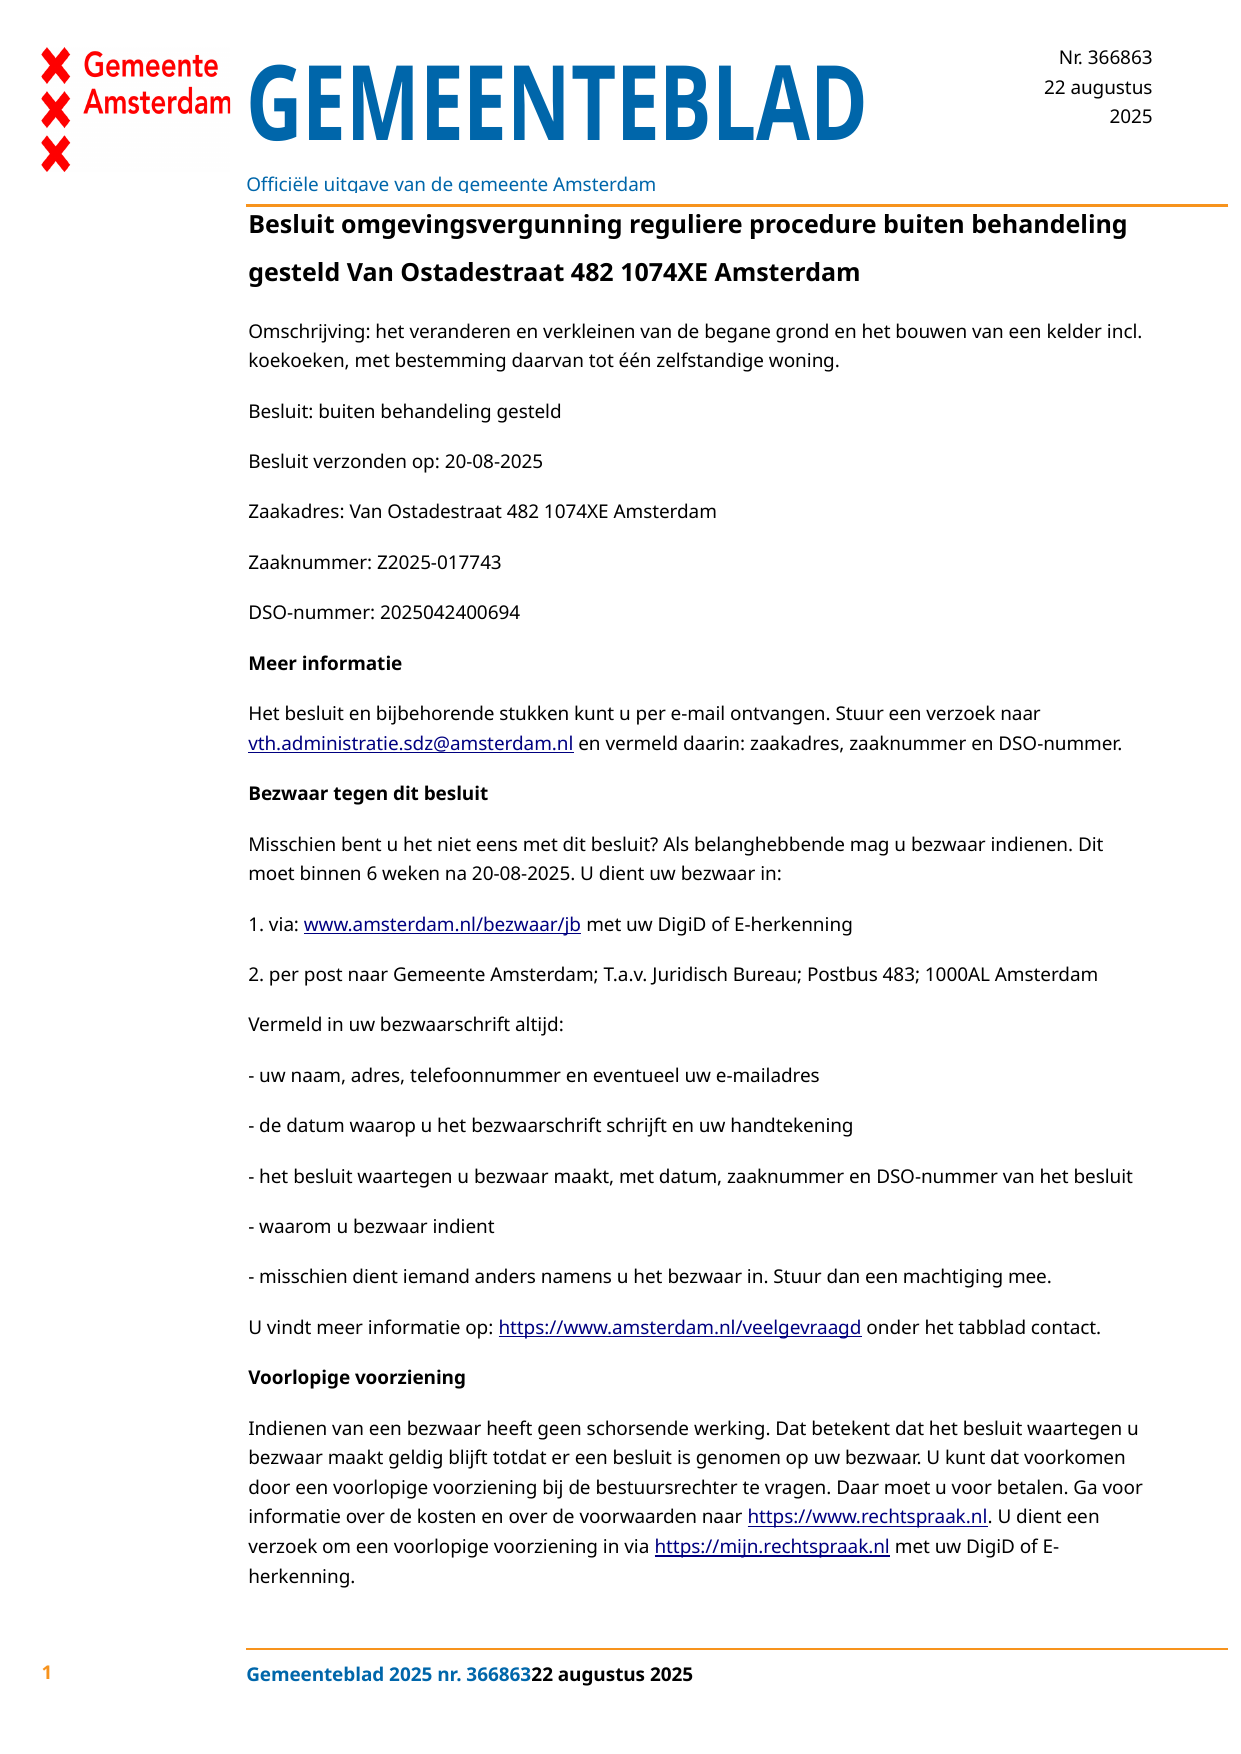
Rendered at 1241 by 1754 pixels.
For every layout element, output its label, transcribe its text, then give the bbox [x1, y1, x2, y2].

text - de datum waarop u het bezwaarschrift schrijft en uw handtekening [248, 1112, 1152, 1138]
text Voorlopige voorziening [248, 1364, 1152, 1390]
text Vermeld in uw bezwaarschrift altijd: [248, 1012, 1152, 1037]
text Omschrijving: het veranderen en verkleinen van de begane grond en het bouwen van een kelder incl. koekoeken, met bestemming daarvan tot één zelfstandige woning. [248, 318, 1152, 373]
text Misschien bent u het niet eens met dit besluit? Als belanghebbende mag u bezwaar indienen. Dit moet binnen 6 weken na 20-08-2025. U dient uw bezwaar in: [248, 831, 1152, 886]
text - waarom u bezwaar indient [248, 1213, 1152, 1239]
text Zaaknummer: Z2025-017743 [248, 549, 1152, 575]
text 1. via: www.amsterdam.nl/bezwaar/jb met uw DigiD of E-herkenning [248, 911, 1152, 937]
text Indienen van een bezwaar heeft geen schorsende werking. Dat betekent dat het besluit waartegen u bezwaar maakt geldig blijft totdat er een besluit is genomen op uw bezwaar. U kunt dat voorkomen door een voorlopige voorziening bij de bestuursrechter te vragen. Daar moet u voor betalen. Ga voor informatie over de kosten en over de voorwaarden naar https://www.rechtspraak.nl. U dient een verzoek om een voorlopige voorziening in via https://mijn.rechtspraak.nl met uw DigiD of E-herkenning. [248, 1415, 1152, 1589]
text U vindt meer informatie op: https://www.amsterdam.nl/veelgevraagd onder het tabblad contact. [248, 1314, 1152, 1340]
text - misschien dient iemand anders namens u het bezwaar in. Stuur dan een machtiging mee. [248, 1264, 1152, 1289]
text Het besluit en bijbehorende stukken kunt u per e-mail ontvangen. Stuur een verzoek naar vth.administratie.sdz@amsterdam.nl en vermeld daarin: zaakadres, zaaknummer en DSO-nummer. [248, 700, 1152, 756]
text Besluit verzonden op: 20-08-2025 [248, 448, 1152, 474]
text - het besluit waartegen u bezwaar maakt, met datum, zaaknummer en DSO-nummer van het besluit [248, 1163, 1152, 1189]
text Bezwaar tegen dit besluit [248, 780, 1152, 806]
text Besluit omgevingsvergunning reguliere procedure buiten behandeling gesteld Van Ostadestraat 482 1074XE Amsterdam [248, 207, 1152, 288]
text - uw naam, adres, telefoonnummer en eventueel uw e-mailadres [248, 1062, 1152, 1088]
text DSO-nummer: 2025042400694 [248, 599, 1152, 625]
text 2. per post naar Gemeente Amsterdam; T.a.v. Juridisch Bureau; Postbus 483; 1000AL Amsterdam [248, 961, 1152, 987]
picture [41, 47, 231, 172]
text Meer informatie [248, 650, 1152, 676]
text Besluit: buiten behandeling gesteld [248, 398, 1152, 424]
text Zaakadres: Van Ostadestraat 482 1074XE Amsterdam [248, 499, 1152, 524]
